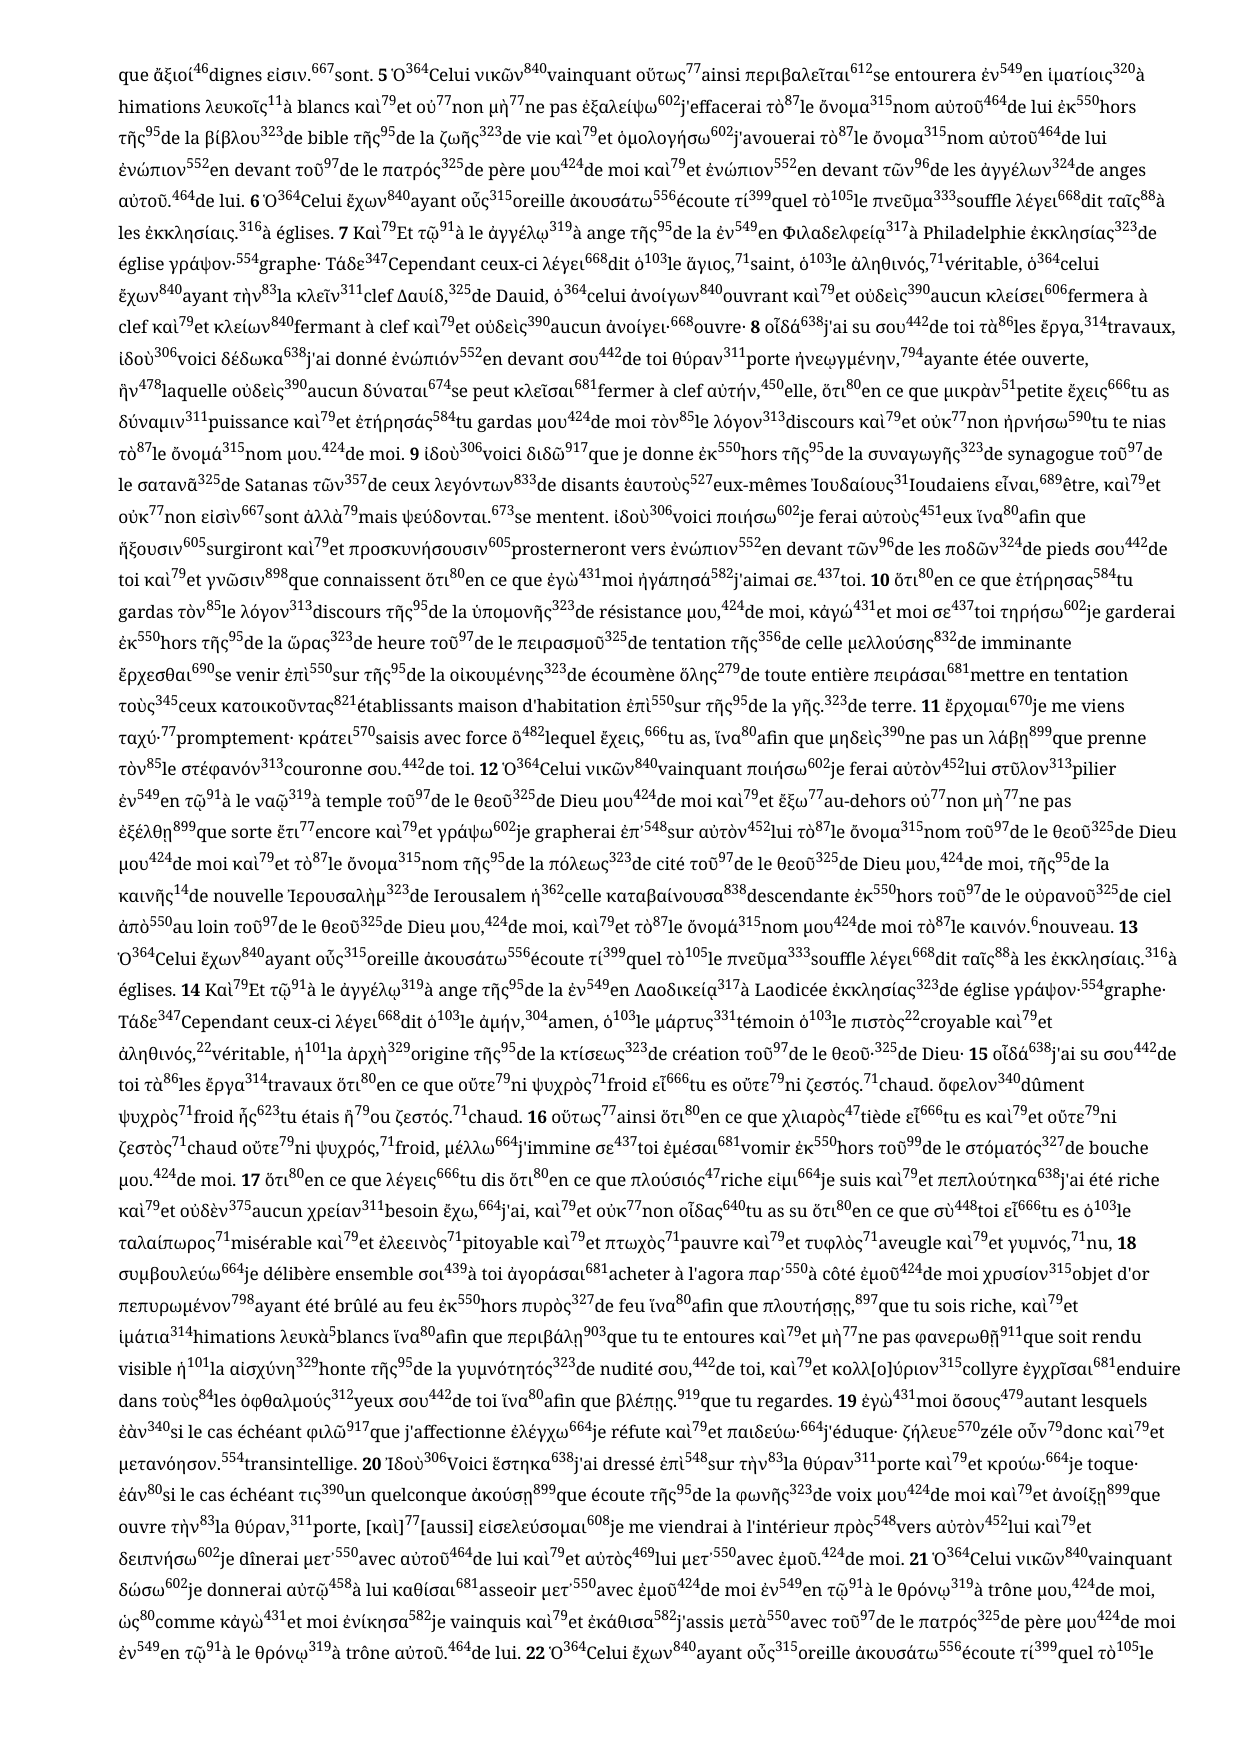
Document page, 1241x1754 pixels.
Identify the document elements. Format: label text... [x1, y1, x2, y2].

text 1 Καὶ79Et τῷ91à le ἀγγέλῳ319à ange τῆς95de la ἐν549en Σάρδεσιν316à Sardes ἐκκλησίας323de église γράψον·554graphe· Τάδε347Cependant ceux-ci λέγει668dit ὁ364celui ἔχων840ayant τὰ86les ἑπτὰ180sept πνεύματα314souffles τοῦ97de le θεοῦ325de Dieu καὶ79et τοὺς84les ἑπτὰ178sept ἀστέρας·312étoiles· οἶδά638j'ai su σου442de toi τὰ86les ἔργα314travaux ὅτι80en ce que ὄνομα315nom ἔχεις666tu as ὅτι80en ce que ζῇς,666tu vis, καὶ79et νεκρὸς47mort εἶ.666tu es. 2 γίνου574te deviens γρηγορῶν840vigilant καὶ79et στήρισον554fixe τὰ86les λοιπὰ374restants ἃ499lesquels ἔμελλον624imminaient ἀποθανεῖν,681mourir loin, οὐ77non γὰρ79car εὕρηκά638j'ai trouvé σου442de toi τὰ86les ἔργα314travaux πεπληρωμένα797ayants étés faits plénitude ἐνώπιον552en devant τοῦ97de le θεοῦ325de Dieu μου.424de moi. 3 μνημόνευε570mémore οὖν79donc πῶς77comment? εἴληφας640tu as pris καὶ79et ἤκουσας584tu écoutas καὶ79et τήρει570garde καὶ79et μετανόησον.554transintellige. ἐὰν80si le cas échéant οὖν79donc μὴ77ne pas γρηγορήσῃς,897que tu vigiles, ἥξω602je surgirai ὡς80comme κλέπτης,331voleur, καὶ79et οὐ77non μὴ77ne pas γνῷς897que tu connaisses ποίαν160quelle ὥραν311heure ἥξω602je surgirai ἐπὶ548sur σέ.437toi. 4 ἀλλ᾽79mais ἔχεις666tu as ὀλίγα270peu ὀνόματα314noms ἐν549en Σάρδεσιν316à Sardes ἃ499lesquels οὐκ77non ἐμόλυναν585noircirent τὰ86les ἱμάτια314himations αὐτῶν,465de eux, καὶ79et περιπατήσουσιν605piétineront autour μετ᾽550avec ἐμοῦ424de moi ἐν549en λευκοῖς,60à blancs, ὅτι80en ce que ἄξιοί46dignes εἰσιν.667sont. 5 Ὁ364Celui νικῶν840vainquant οὕτως77ainsi περιβαλεῖται612se entourera ἐν549en ἱματίοις320à himations λευκοῖς11à blancs καὶ79et οὐ77non μὴ77ne pas ἐξαλείψω602j'effacerai τὸ87le ὄνομα315nom αὐτοῦ464de lui ἐκ550hors τῆς95de la βίβλου323de bible τῆς95de la ζωῆς323de vie καὶ79et ὁμολογήσω602j'avouerai τὸ87le ὄνομα315nom αὐτοῦ464de lui ἐνώπιον552en devant τοῦ97de le πατρός325de père μου424de moi καὶ79et ἐνώπιον552en devant τῶν96de les ἀγγέλων324de anges αὐτοῦ.464de lui. 6 Ὁ364Celui ἔχων840ayant οὖς315oreille ἀκουσάτω556écoute τί399quel τὸ105le πνεῦμα333souffle λέγει668dit ταῖς88à les ἐκκλησίαις.316à églises. 7 Καὶ79Et τῷ91à le ἀγγέλῳ319à ange τῆς95de la ἐν549en Φιλαδελφείᾳ317à Philadelphie ἐκκλησίας323de église γράψον·554graphe· Τάδε347Cependant ceux-ci λέγει668dit ὁ103le ἅγιος,71saint, ὁ103le ἀληθινός,71véritable, ὁ364celui ἔχων840ayant τὴν83la κλεῖν311clef Δαυίδ,325de Dauid, ὁ364celui ἀνοίγων840ouvrant καὶ79et οὐδεὶς390aucun κλείσει606fermera à clef καὶ79et κλείων840fermant à clef καὶ79et οὐδεὶς390aucun ἀνοίγει·668ouvre· 8 οἶδά638j'ai su σου442de toi τὰ86les ἔργα,314travaux, ἰδοὺ306voici δέδωκα638j'ai donné ἐνώπιόν552en devant σου442de toi θύραν311porte ἠνεῳγμένην,794ayante étée ouverte, ἣν478laquelle οὐδεὶς390aucun δύναται674se peut κλεῖσαι681fermer à clef αὐτήν,450elle, ὅτι80en ce que μικρὰν51petite ἔχεις666tu as δύναμιν311puissance καὶ79et ἐτήρησάς584tu gardas μου424de moi τὸν85le λόγον313discours καὶ79et οὐκ77non ἠρνήσω590tu te nias τὸ87le ὄνομά315nom μου.424de moi. 9 ἰδοὺ306voici διδῶ917que je donne ἐκ550hors τῆς95de la συναγωγῆς323de synagogue τοῦ97de le σατανᾶ325de Satanas τῶν357de ceux λεγόντων833de disants ἑαυτοὺς527eux-mêmes Ἰουδαίους31Ioudaiens εἶναι,689être, καὶ79et οὐκ77non εἰσὶν667sont ἀλλὰ79mais ψεύδονται.673se mentent. ἰδοὺ306voici ποιήσω602je ferai αὐτοὺς451eux ἵνα80afin que ἥξουσιν605surgiront καὶ79et προσκυνήσουσιν605prosterneront vers ἐνώπιον552en devant τῶν96de les ποδῶν324de pieds σου442de toi καὶ79et γνῶσιν898que connaissent ὅτι80en ce que ἐγὼ431moi ἠγάπησά582j'aimai σε.437toi. 10 ὅτι80en ce que ἐτήρησας584tu gardas τὸν85le λόγον313discours τῆς95de la ὑπομονῆς323de résistance μου,424de moi, κἀγώ431et moi σε437toi τηρήσω602je garderai ἐκ550hors τῆς95de la ὥρας323de heure τοῦ97de le πειρασμοῦ325de tentation τῆς356de celle μελλούσης832de imminante ἔρχεσθαι690se venir ἐπὶ550sur τῆς95de la οἰκουμένης323de écoumène ὅλης279de toute entière πειράσαι681mettre en tentation τοὺς345ceux κατοικοῦντας821établissants maison d'habitation ἐπὶ550sur τῆς95de la γῆς.323de terre. 11 ἔρχομαι670je me viens ταχύ·77promptement· κράτει570saisis avec force ὃ482lequel ἔχεις,666tu as, ἵνα80afin que μηδεὶς390ne pas un λάβῃ899que prenne τὸν85le στέφανόν313couronne σου.442de toi. 12 Ὁ364Celui νικῶν840vainquant ποιήσω602je ferai αὐτὸν452lui στῦλον313pilier ἐν549en τῷ91à le ναῷ319à temple τοῦ97de le θεοῦ325de Dieu μου424de moi καὶ79et ἔξω77au-dehors οὐ77non μὴ77ne pas ἐξέλθῃ899que sorte ἔτι77encore καὶ79et γράψω602je grapherai ἐπ᾽548sur αὐτὸν452lui τὸ87le ὄνομα315nom τοῦ97de le θεοῦ325de Dieu μου424de moi καὶ79et τὸ87le ὄνομα315nom τῆς95de la πόλεως323de cité τοῦ97de le θεοῦ325de Dieu μου,424de moi, τῆς95de la καινῆς14de nouvelle Ἰερουσαλὴμ323de Ierousalem ἡ362celle καταβαίνουσα838descendante ἐκ550hors τοῦ97de le οὐρανοῦ325de ciel ἀπὸ550au loin τοῦ97de le θεοῦ325de Dieu μου,424de moi, καὶ79et τὸ87le ὄνομά315nom μου424de moi τὸ87le καινόν.6nouveau. 13 Ὁ364Celui ἔχων840ayant οὖς315oreille ἀκουσάτω556écoute τί399quel τὸ105le πνεῦμα333souffle λέγει668dit ταῖς88à les ἐκκλησίαις.316à églises. 14 Καὶ79Et τῷ91à le ἀγγέλῳ319à ange τῆς95de la ἐν549en Λαοδικείᾳ317à Laodicée ἐκκλησίας323de église γράψον·554graphe· Τάδε347Cependant ceux-ci λέγει668dit ὁ103le ἀμήν,304amen, ὁ103le μάρτυς331témoin ὁ103le πιστὸς22croyable καὶ79et ἀληθινός,22véritable, ἡ101la ἀρχὴ329origine τῆς95de la κτίσεως323de création τοῦ97de le θεοῦ·325de Dieu· 15 οἶδά638j'ai su σου442de toi τὰ86les ἔργα314travaux ὅτι80en ce que οὔτε79ni ψυχρὸς71froid εἶ666tu es οὔτε79ni ζεστός.71chaud. ὄφελον340dûment ψυχρὸς71froid ἦς623tu étais ἢ79ou ζεστός.71chaud. 16 οὕτως77ainsi ὅτι80en ce que χλιαρὸς47tiède εἶ666tu es καὶ79et οὔτε79ni ζεστὸς71chaud οὔτε79ni ψυχρός,71froid, μέλλω664j'immine σε437toi ἐμέσαι681vomir ἐκ550hors τοῦ99de le στόματός327de bouche μου.424de moi. 17 ὅτι80en ce que λέγεις666tu dis ὅτι80en ce que πλούσιός47riche εἰμι664je suis καὶ79et πεπλούτηκα638j'ai été riche καὶ79et οὐδὲν375aucun χρείαν311besoin ἔχω,664j'ai, καὶ79et οὐκ77non οἶδας640tu as su ὅτι80en ce que σὺ448toi εἶ666tu es ὁ103le ταλαίπωρος71misérable καὶ79et ἐλεεινὸς71pitoyable καὶ79et πτωχὸς71pauvre καὶ79et τυφλὸς71aveugle καὶ79et γυμνός,71nu, 18 συμβουλεύω664je délibère ensemble σοι439à toi ἀγοράσαι681acheter à l'agora παρ᾽550à côté ἐμοῦ424de moi χρυσίον315objet d'or πεπυρωμένον798ayant été brûlé au feu ἐκ550hors πυρὸς327de feu ἵνα80afin que πλουτήσῃς,897que tu sois riche, καὶ79et ἱμάτια314himations λευκὰ5blancs ἵνα80afin que περιβάλῃ903que tu te entoures καὶ79et μὴ77ne pas φανερωθῇ911que soit rendu visible ἡ101la αἰσχύνη329honte τῆς95de la γυμνότητός323de nudité σου,442de toi, καὶ79et κολλ[ο]ύριον315collyre ἐγχρῖσαι681enduire dans τοὺς84les ὀφθαλμούς312yeux σου442de toi ἵνα80afin que βλέπῃς.919que tu regardes. 19 ἐγὼ431moi ὅσους479autant lesquels ἐὰν340si le cas échéant φιλῶ917que j'affectionne ἐλέγχω664je réfute καὶ79et παιδεύω·664j'éduque· ζήλευε570zéle οὖν79donc καὶ79et μετανόησον.554transintellige. 20 Ἰδοὺ306Voici ἕστηκα638j'ai dressé ἐπὶ548sur τὴν83la θύραν311porte καὶ79et κρούω·664je toque· ἐάν80si le cas échéant τις390un quelconque ἀκούσῃ899que écoute τῆς95de la φωνῆς323de voix μου424de moi καὶ79et ἀνοίξῃ899que ouvre τὴν83la θύραν,311porte, [καὶ]77[aussi] εἰσελεύσομαι608je me viendrai à l'intérieur πρὸς548vers αὐτὸν452lui καὶ79et δειπνήσω602je dînerai μετ᾽550avec αὐτοῦ464de lui καὶ79et αὐτὸς469lui μετ᾽550avec ἐμοῦ.424de moi. 21 Ὁ364Celui νικῶν840vainquant δώσω602je donnerai αὐτῷ458à lui καθίσαι681asseoir μετ᾽550avec ἐμοῦ424de moi ἐν549en τῷ91à le θρόνῳ319à trône μου,424de moi, ὡς80comme κἀγὼ431et moi ἐνίκησα582je vainquis καὶ79et ἐκάθισα582j'assis μετὰ550avec τοῦ97de le πατρός325de père μου424de moi ἐν549en τῷ91à le θρόνῳ319à trône αὐτοῦ.464de lui. 22 Ὁ364Celui ἔχων840ayant οὖς315oreille ἀκουσάτω556écoute τί399quel τὸ105le πνεῦμα333souffle λέγει668dit ταῖς88à les ἐκκλησίαις.316à églises. [118, 59, 1181, 1665]
